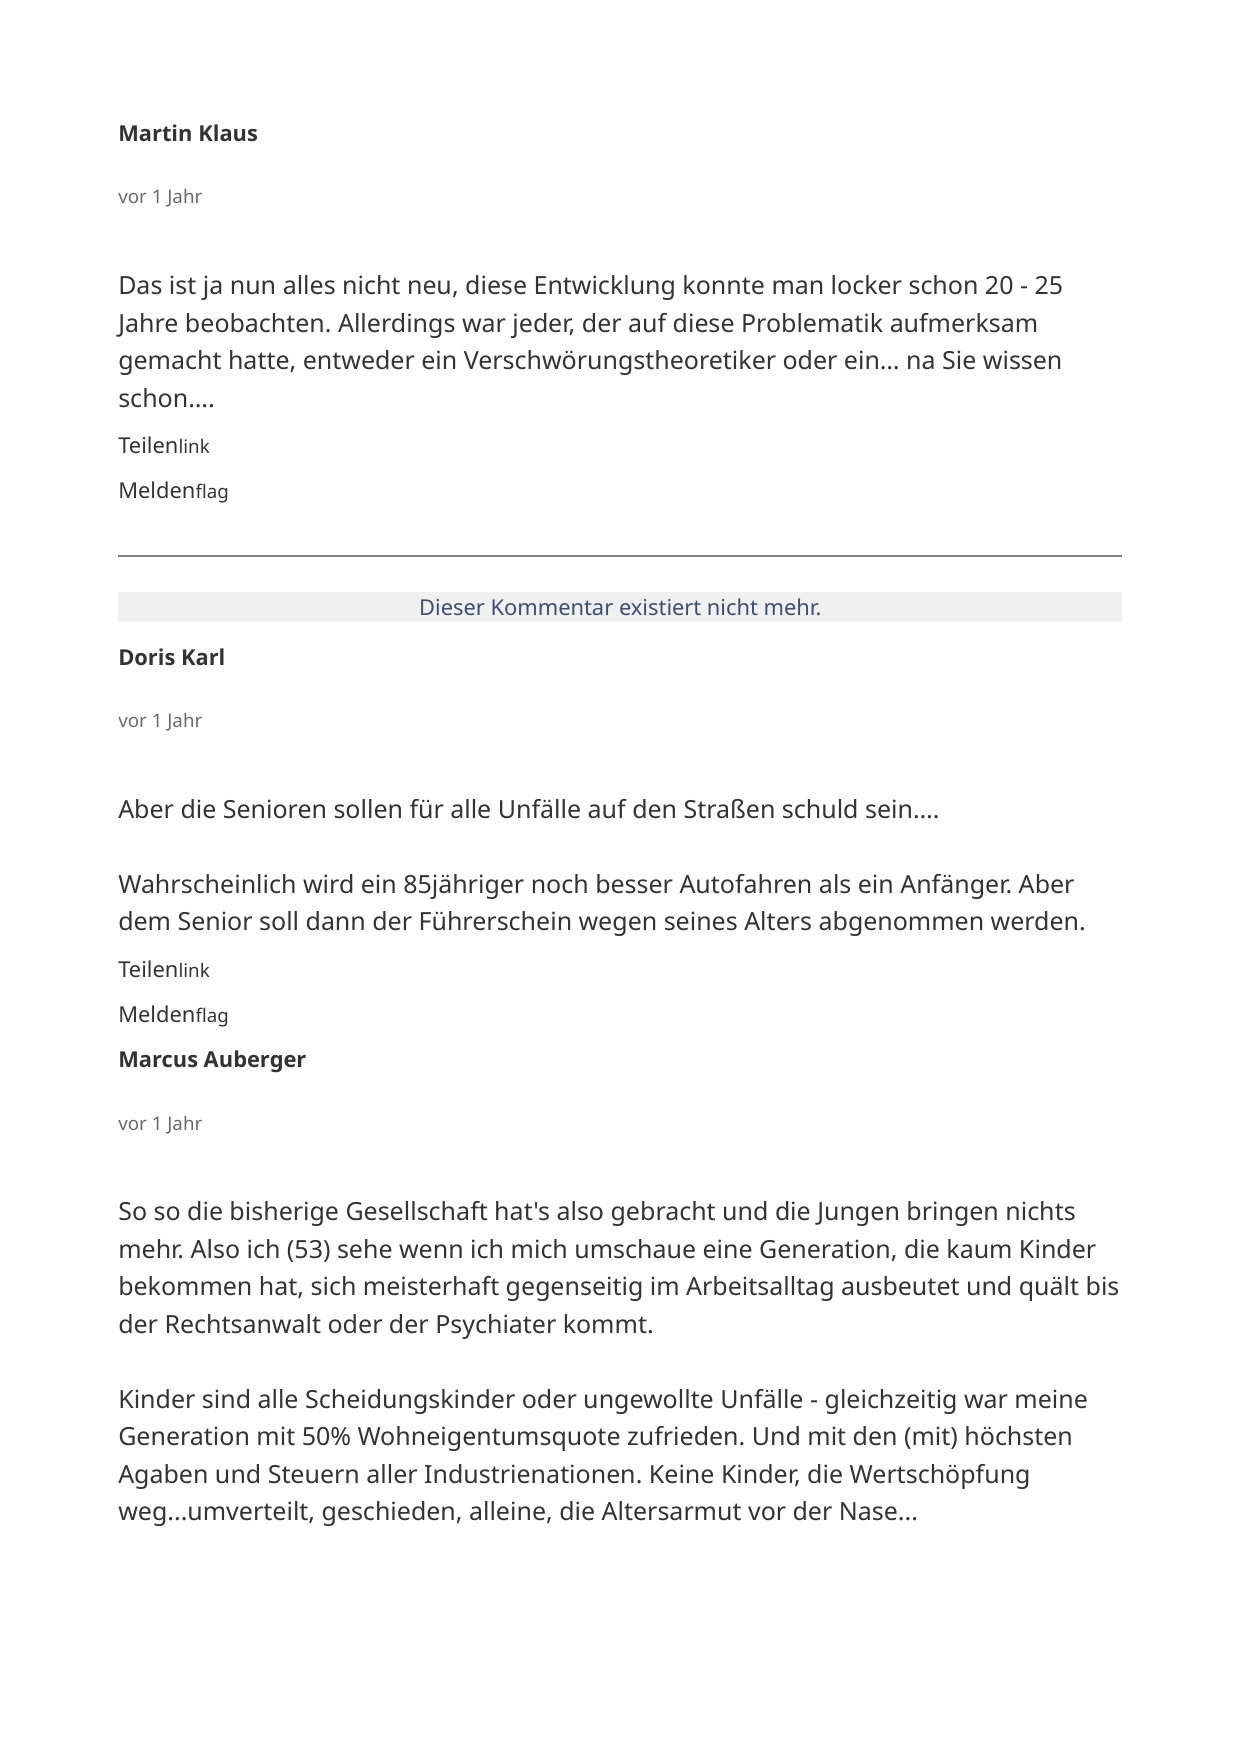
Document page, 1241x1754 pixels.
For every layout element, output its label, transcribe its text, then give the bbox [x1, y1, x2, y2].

text Meldenflag [118, 475, 1122, 505]
text vor 1 Jahr [118, 1110, 1117, 1135]
text So so die bisherige Gesellschaft hat's also gebracht und die Jungen bringen nichts mehr. Also ich (53) sehe wenn ich mich umschaue eine Generation, die kaum Kinder bekommen hat, sich meisterhaft gegenseitig im Arbeitsalltag ausbeutet und quält bis der Rechtsanwalt oder der Psychiater kommt. Kinder sind alle Scheidungskinder oder ungewollte Unfälle - gleichzeitig war meine Generation mit 50% Wohneigentumsquote zufrieden. Und mit den (mit) höchsten Agaben und Steuern aller Industrienationen. Keine Kinder, die Wertschöpfung weg...umverteilt, geschieden, alleine, die Altersarmut vor der Nase... [118, 1191, 1122, 1566]
text Aber die Senioren sollen für alle Unfälle auf den Straßen schuld sein…. Wahrscheinlich wird ein 85jähriger noch besser Autofahren als ein Anfänger. Aber dem Senior soll dann der Führerschein wegen seines Alters abgenommen werden. [118, 788, 1122, 938]
text Dieser Kommentar existiert nicht mehr. [118, 592, 1122, 622]
text vor 1 Jahr [118, 707, 1117, 733]
text Das ist ja nun alles nicht neu, diese Entwicklung konnte man locker schon 20 - 25 Jahre beobachten. Allerdings war jeder, der auf diese Problematik aufmerksam gemacht hatte, entweder ein Verschwörungstheoretiker oder ein… na Sie wissen schon…. [118, 264, 1122, 414]
text Meldenflag [118, 999, 1122, 1029]
text Martin Klaus [118, 118, 1114, 148]
text vor 1 Jahr [118, 183, 1117, 209]
text Marcus Auberger [118, 1044, 1114, 1074]
text Doris Karl [118, 642, 1114, 671]
text Teilenlink [118, 430, 1122, 460]
text Teilenlink [118, 953, 1122, 983]
